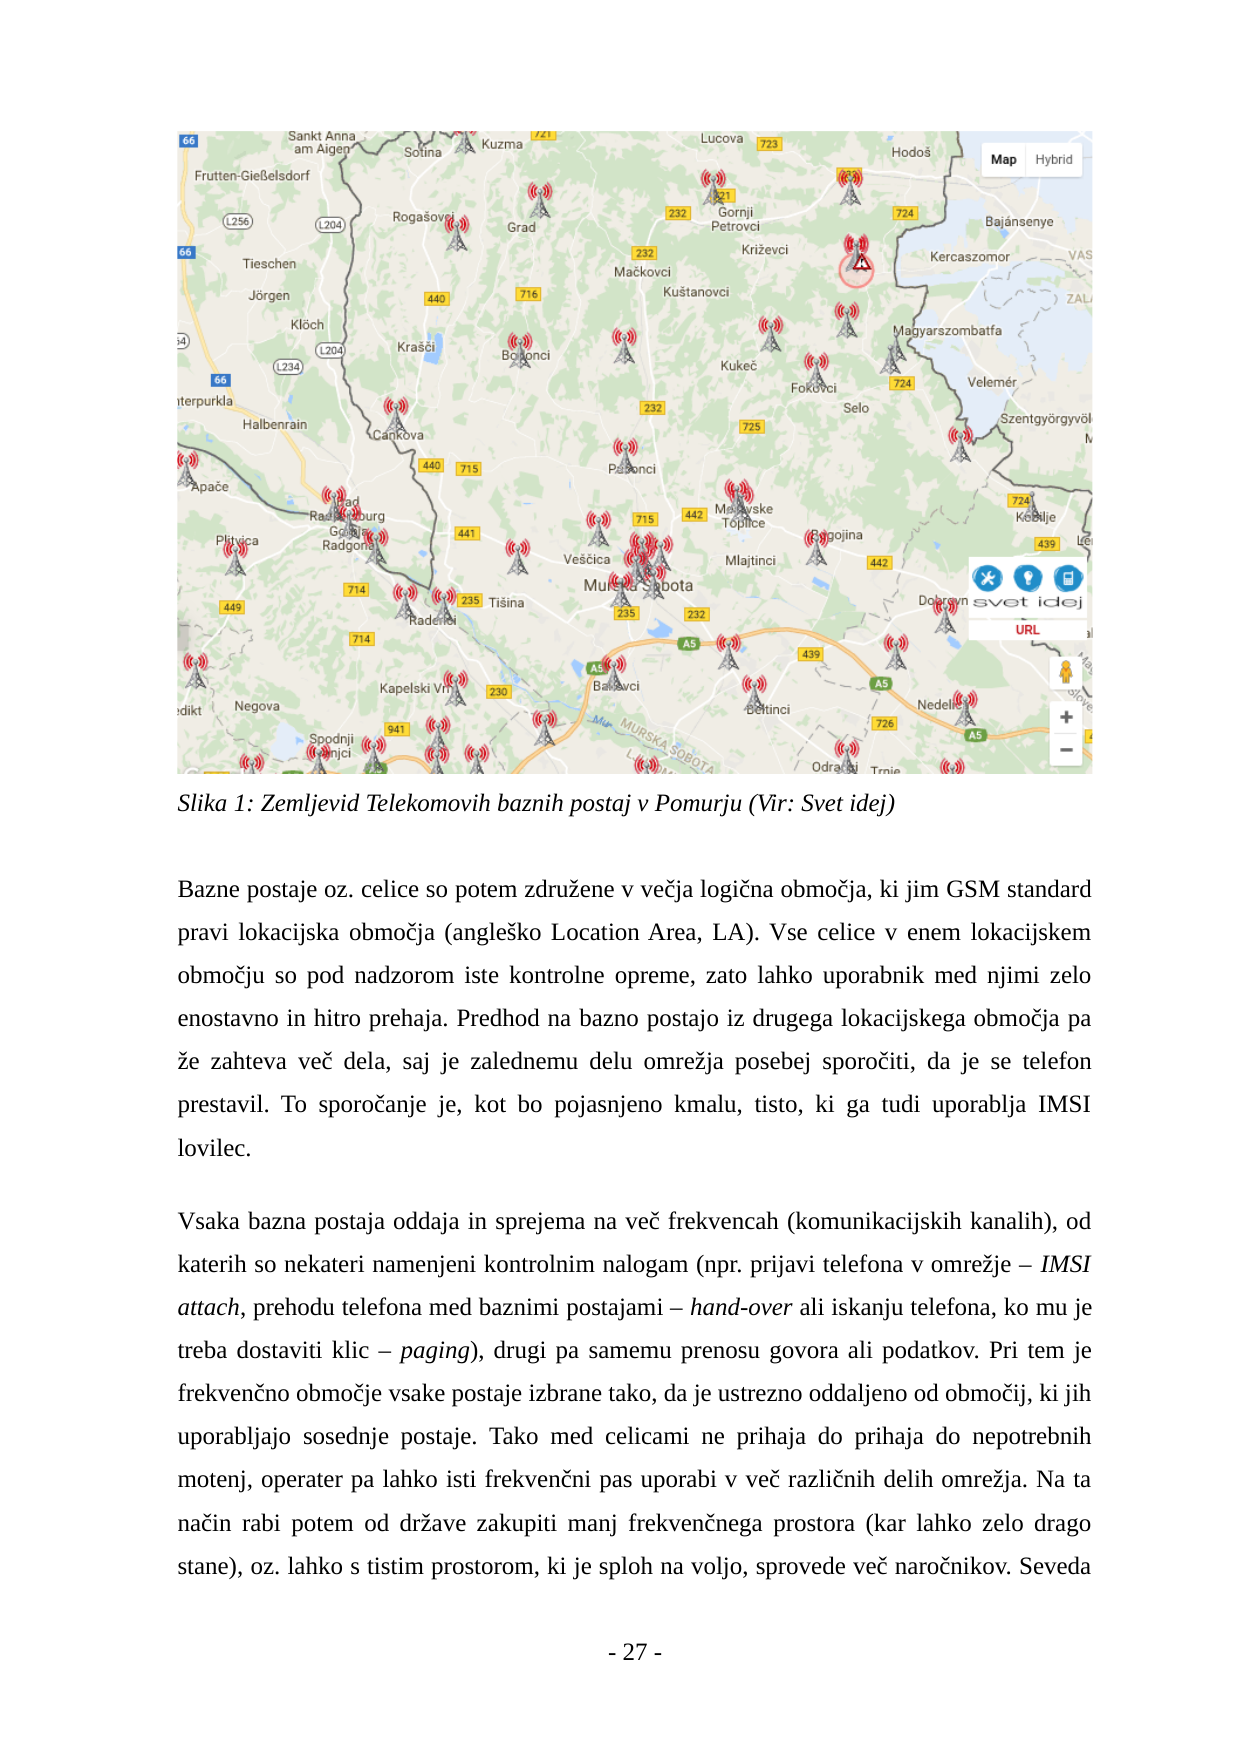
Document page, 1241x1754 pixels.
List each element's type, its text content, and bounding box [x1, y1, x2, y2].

text [177, 118, 1093, 130]
text Vsaka bazna postaja oddaja in sprejema na več frekvencah (komunikacijskih kanalih), od katerih so nekateri namenjeni kontrolnim nalogam (npr. prijavi telefona v omrežje – IMSI attach, prehodu telefona med baznimi postajami – hand-over ali iskanju telefona, ko mu je treba dostaviti klic – paging), drugi pa samemu prenosu govora ali podatkov. Pri tem je frekvenčno območje vsake postaje izbrane tako, da je ustrezno oddaljeno od območij, ki jih uporabljajo sosednje postaje. Tako med celicami ne prihaja do prihaja do nepotrebnih motenj, operater pa lahko isti frekvenčni pas uporabi v več različnih delih omrežja. Na ta način rabi potem od države zakupiti manj frekvenčnega prostora (kar lahko zelo drago stane), oz. lahko s tistim prostorom, ki je sploh na voljo, sprovede več naročnikov. Seveda [177, 1206, 1093, 1579]
picture [177, 130, 1093, 774]
text Slika 1: Zemljevid Telekomovih baznih postaj v Pomurju (Vir: Svet idej) [177, 774, 1093, 816]
text Bazne postaje oz. celice so potem združene v večja logična območja, ki jim GSM standard pravi lokacijska območja (angleško Location Area, LA). Vse celice v enem lokacijskem območju so pod nadzorom iste kontrolne opreme, zato lahko uporabnik med njimi zelo enostavno in hitro prehaja. Predhod na bazno postajo iz drugega lokacijskega območja pa že zahteva več dela, saj je zalednemu delu omrežja posebej sporočiti, da je se telefon prestavil. To sporočanje je, kot bo pojasnjeno kmalu, tisto, ki ga tudi uporablja IMSI lovilec. [177, 816, 1093, 1161]
